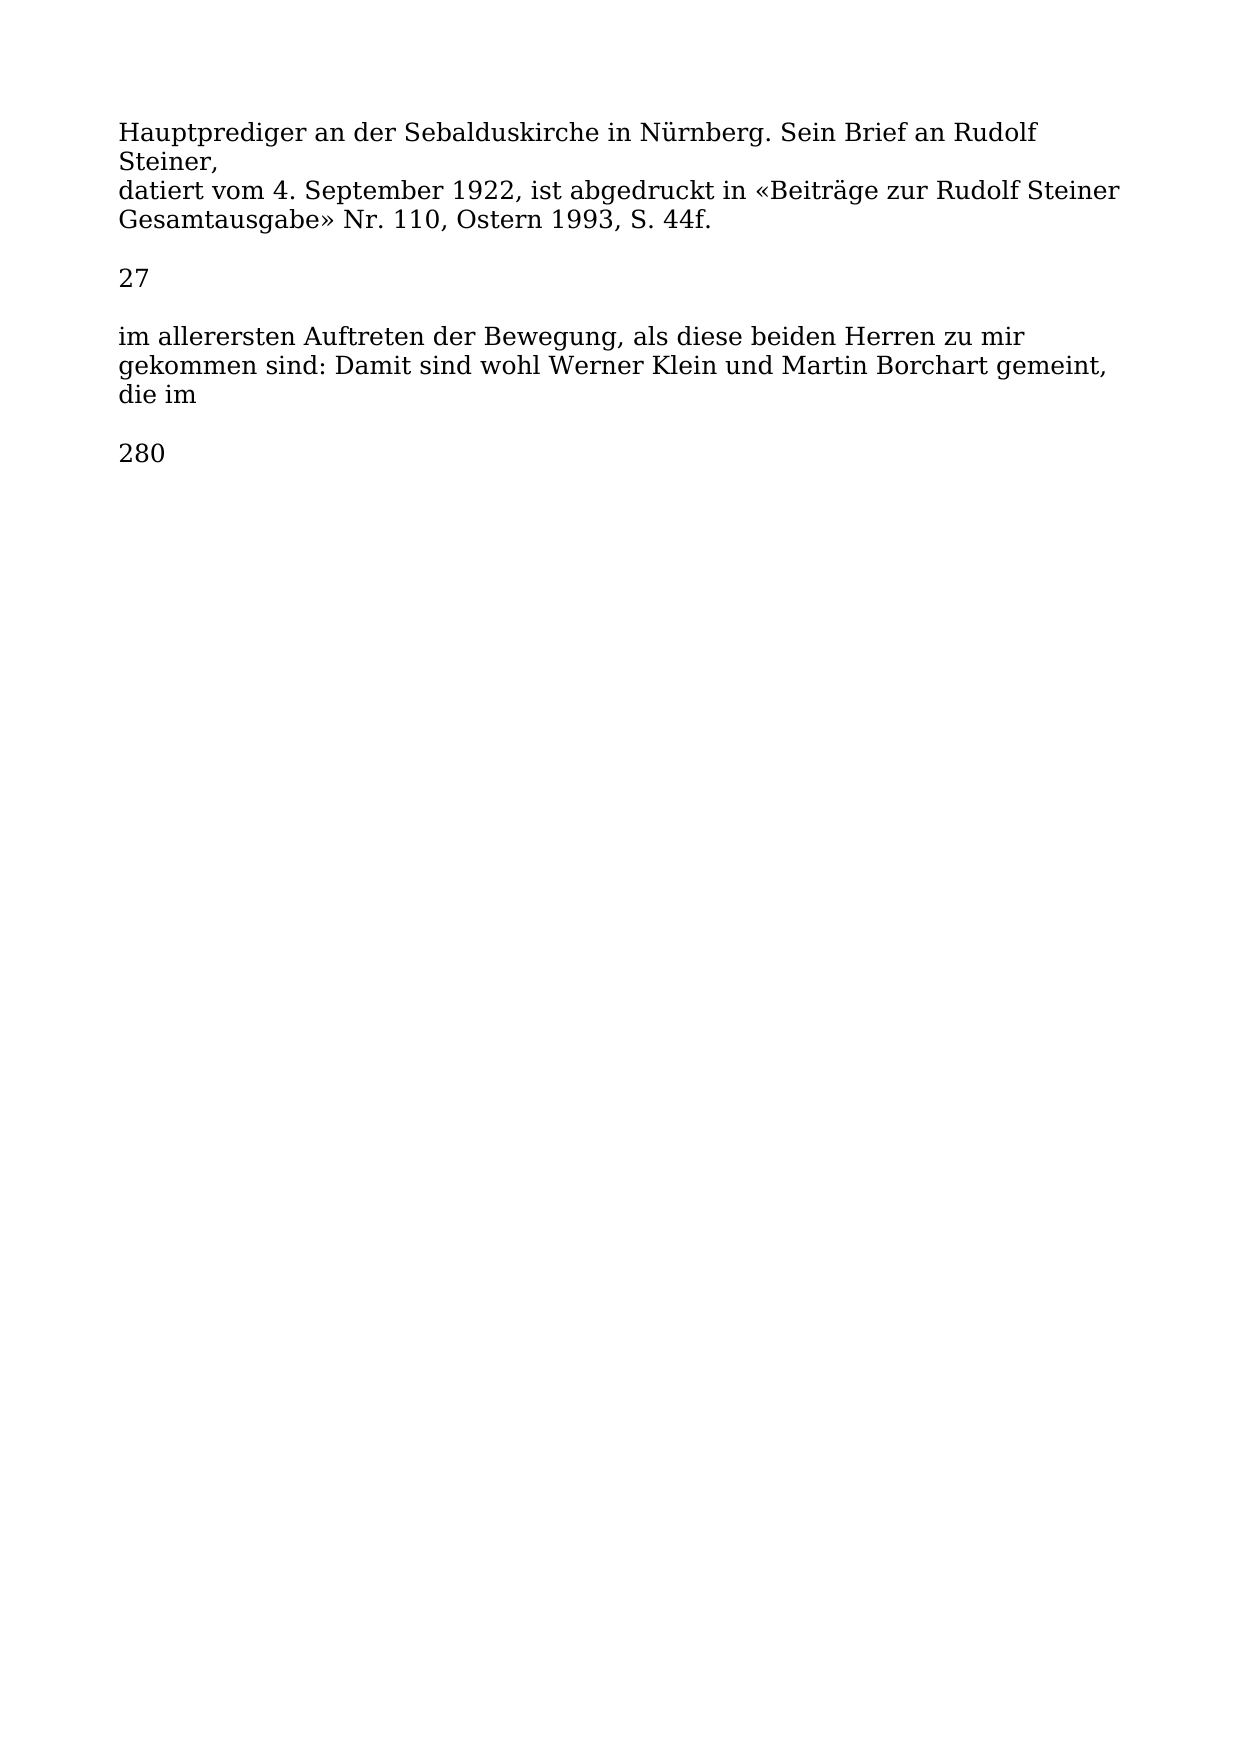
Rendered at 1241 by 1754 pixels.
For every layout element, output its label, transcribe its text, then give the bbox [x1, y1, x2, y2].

text Gesamtausgabe» Nr. 110, Ostern 1993, S. 44f. [118, 206, 1122, 235]
text 27 [118, 264, 1122, 293]
text datiert vom 4. September 1922, ist abgedruckt in «Beiträge zur Rudolf Steiner [118, 176, 1122, 206]
text 280 [118, 439, 1122, 468]
text Hauptprediger an der Sebalduskirche in Nürnberg. Sein Brief an Rudolf Steiner, [118, 118, 1122, 176]
text im allerersten Auftreten der Bewegung, als diese beiden Herren zu mir gekommen sind: Damit sind wohl Werner Klein und Martin Borchart gemeint, die im [118, 322, 1122, 410]
